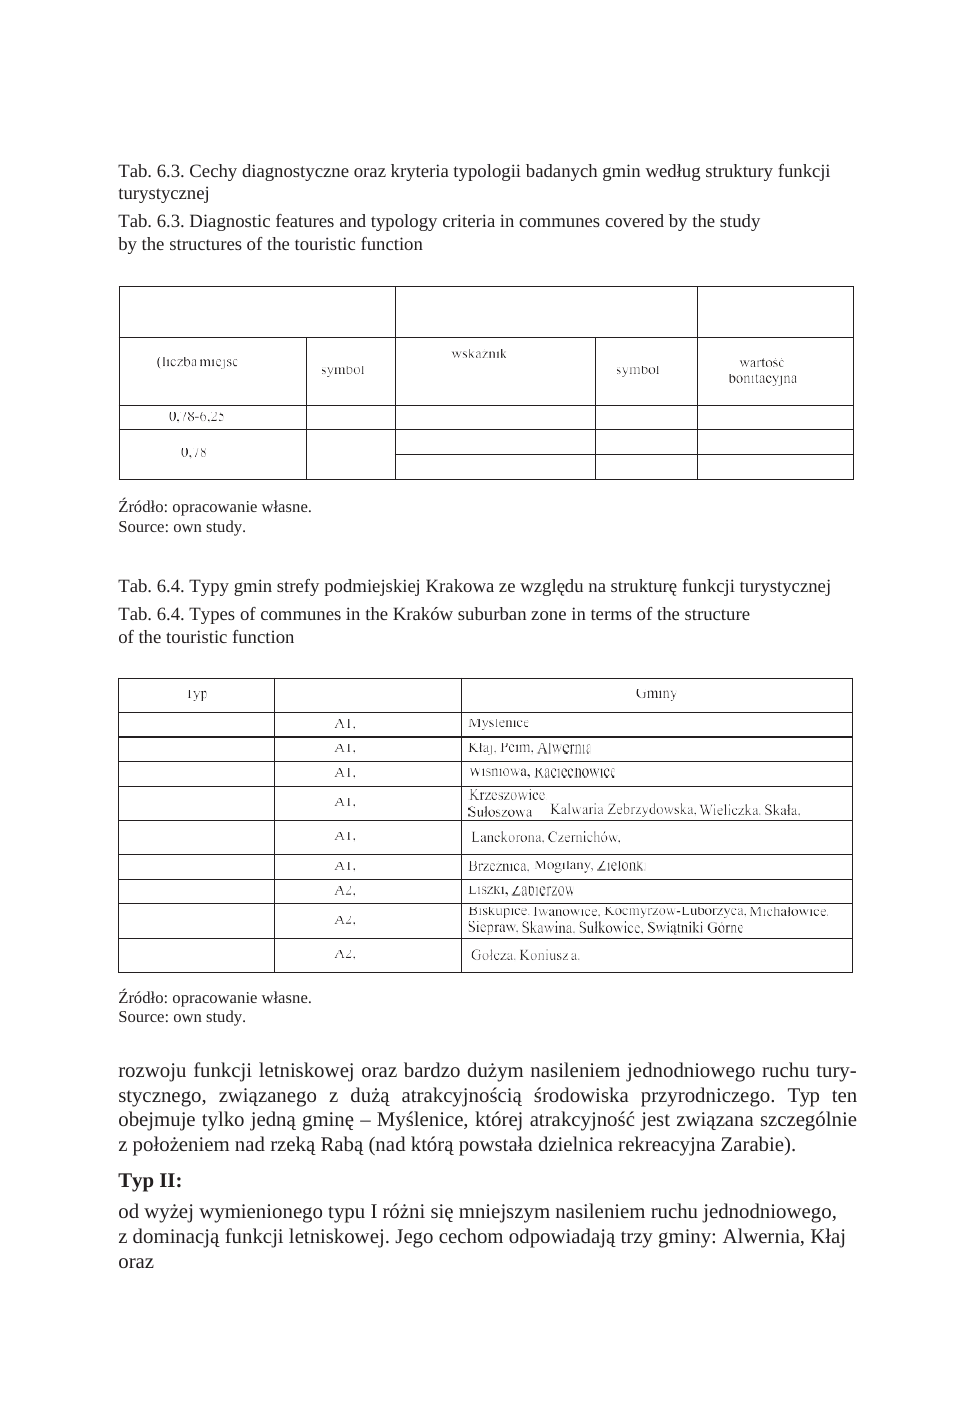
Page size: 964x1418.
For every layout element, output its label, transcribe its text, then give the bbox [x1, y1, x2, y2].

text Źródło: opracowanie własne. Source: own study. [118, 497, 314, 536]
table_cell [307, 338, 395, 405]
table_header [462, 679, 852, 712]
table_cell [596, 406, 697, 429]
table_cell [596, 430, 697, 454]
table_cell [396, 406, 595, 429]
table_cell [698, 455, 853, 478]
picture [334, 862, 355, 872]
table_cell [596, 338, 697, 405]
picture [334, 832, 355, 842]
table_cell [119, 713, 274, 736]
subtitle Typ II: [118, 1168, 870, 1192]
table_cell [596, 455, 697, 478]
table_cell [462, 904, 852, 938]
picture [199, 357, 238, 369]
picture [334, 916, 355, 926]
text rozwoju funkcji letniskowej oraz bardzo dużym nasileniem jednodniowego ruchu tury- stycznego, związanego z dużą atrakcyjnością środowiska przyrodniczego. Typ ten obejmuje tylko jedną gminę – Myślenice, której atrakcyjność jest związana szczególnie z położeniem nad rzeką Rabą (nad którą powstała dzielnica rekreacyjna Zarabie). [118, 1058, 858, 1156]
picture [739, 358, 784, 367]
table_header [396, 287, 697, 337]
table_cell [396, 338, 595, 405]
picture [334, 719, 355, 730]
picture [334, 886, 355, 897]
picture [648, 920, 743, 935]
table_cell [119, 939, 274, 972]
table_cell [307, 406, 395, 429]
table_cell [462, 821, 852, 854]
picture [471, 949, 516, 962]
picture [533, 861, 646, 873]
picture [699, 804, 761, 817]
table_cell [462, 939, 852, 972]
table_cell [120, 338, 306, 405]
table_cell [462, 738, 852, 761]
table_cell [698, 430, 853, 454]
table_cell [120, 406, 306, 429]
table_cell [275, 738, 461, 761]
text Tab. 6.4. Typy gmin strefy podmiejskiej Krakowa ze względu na strukturę funkcji turystycznej Tab. 6.4. Types of communes in the Kraków suburban zone in terms of the structure [118, 568, 850, 624]
table_header [120, 287, 395, 337]
picture [749, 907, 828, 918]
picture [468, 921, 518, 935]
table_cell [120, 430, 306, 478]
table_cell [462, 787, 852, 820]
picture [550, 803, 696, 817]
picture [471, 831, 544, 844]
table_cell [396, 455, 595, 478]
picture [468, 907, 530, 918]
picture [181, 448, 206, 459]
picture [604, 907, 746, 918]
picture [468, 743, 496, 755]
picture [451, 349, 507, 358]
table_cell [119, 821, 274, 854]
table_cell [698, 338, 853, 405]
table_cell [119, 738, 274, 761]
table_cell [275, 904, 461, 938]
table_cell [462, 713, 852, 736]
picture [334, 768, 355, 779]
text Źródło: opracowanie własne. Source: own study. [118, 987, 314, 1026]
table_cell [119, 904, 274, 938]
table_cell [396, 430, 595, 454]
picture [765, 804, 800, 817]
table_cell [698, 406, 853, 429]
picture [548, 831, 620, 844]
table_cell [462, 880, 852, 903]
picture [579, 921, 643, 935]
table_cell [462, 762, 852, 786]
table_cell [275, 787, 461, 820]
table_cell [275, 762, 461, 786]
picture [728, 374, 797, 386]
table_cell [119, 787, 274, 820]
text od wyżej wymienionego typu I różni się mniejszym nasileniem ruchu jednodniowego, z dominacją funkcji letniskowej. Jego cechom odpowiadają trzy gminy: Alwernia, Kłaj oraz [118, 1199, 858, 1273]
table_header [119, 679, 274, 712]
picture [468, 886, 574, 897]
table_cell [275, 855, 461, 879]
text Tab. 6.3. Cechy diagnostyczne oraz kryteria typologii badanych gmin według struktury funkcji turystycznej [118, 160, 833, 204]
table_header [275, 679, 461, 712]
picture [169, 412, 224, 423]
table_cell [275, 821, 461, 854]
picture [468, 789, 547, 817]
table_cell [275, 713, 461, 736]
picture [636, 689, 677, 701]
picture [185, 690, 207, 701]
picture [468, 768, 615, 779]
picture [519, 949, 580, 962]
table_cell [275, 939, 461, 972]
table_cell [119, 762, 274, 786]
picture [522, 921, 575, 935]
table_header [698, 287, 853, 337]
table_cell [307, 430, 395, 478]
picture [157, 357, 197, 369]
table_cell [275, 880, 461, 903]
picture [500, 743, 591, 755]
picture [334, 950, 355, 960]
picture [468, 719, 529, 730]
table_cell [462, 855, 852, 879]
text Tab. 6.3. Diagnostic features and typology criteria in communes covered by the study by the structures of the touristic function [118, 210, 763, 254]
picture [322, 366, 364, 377]
picture [468, 861, 529, 873]
picture [617, 366, 659, 377]
picture [334, 744, 355, 754]
text of the touristic function [118, 626, 870, 647]
picture [533, 907, 600, 918]
table_cell [119, 880, 274, 903]
picture [334, 798, 355, 808]
table_cell [119, 855, 274, 879]
